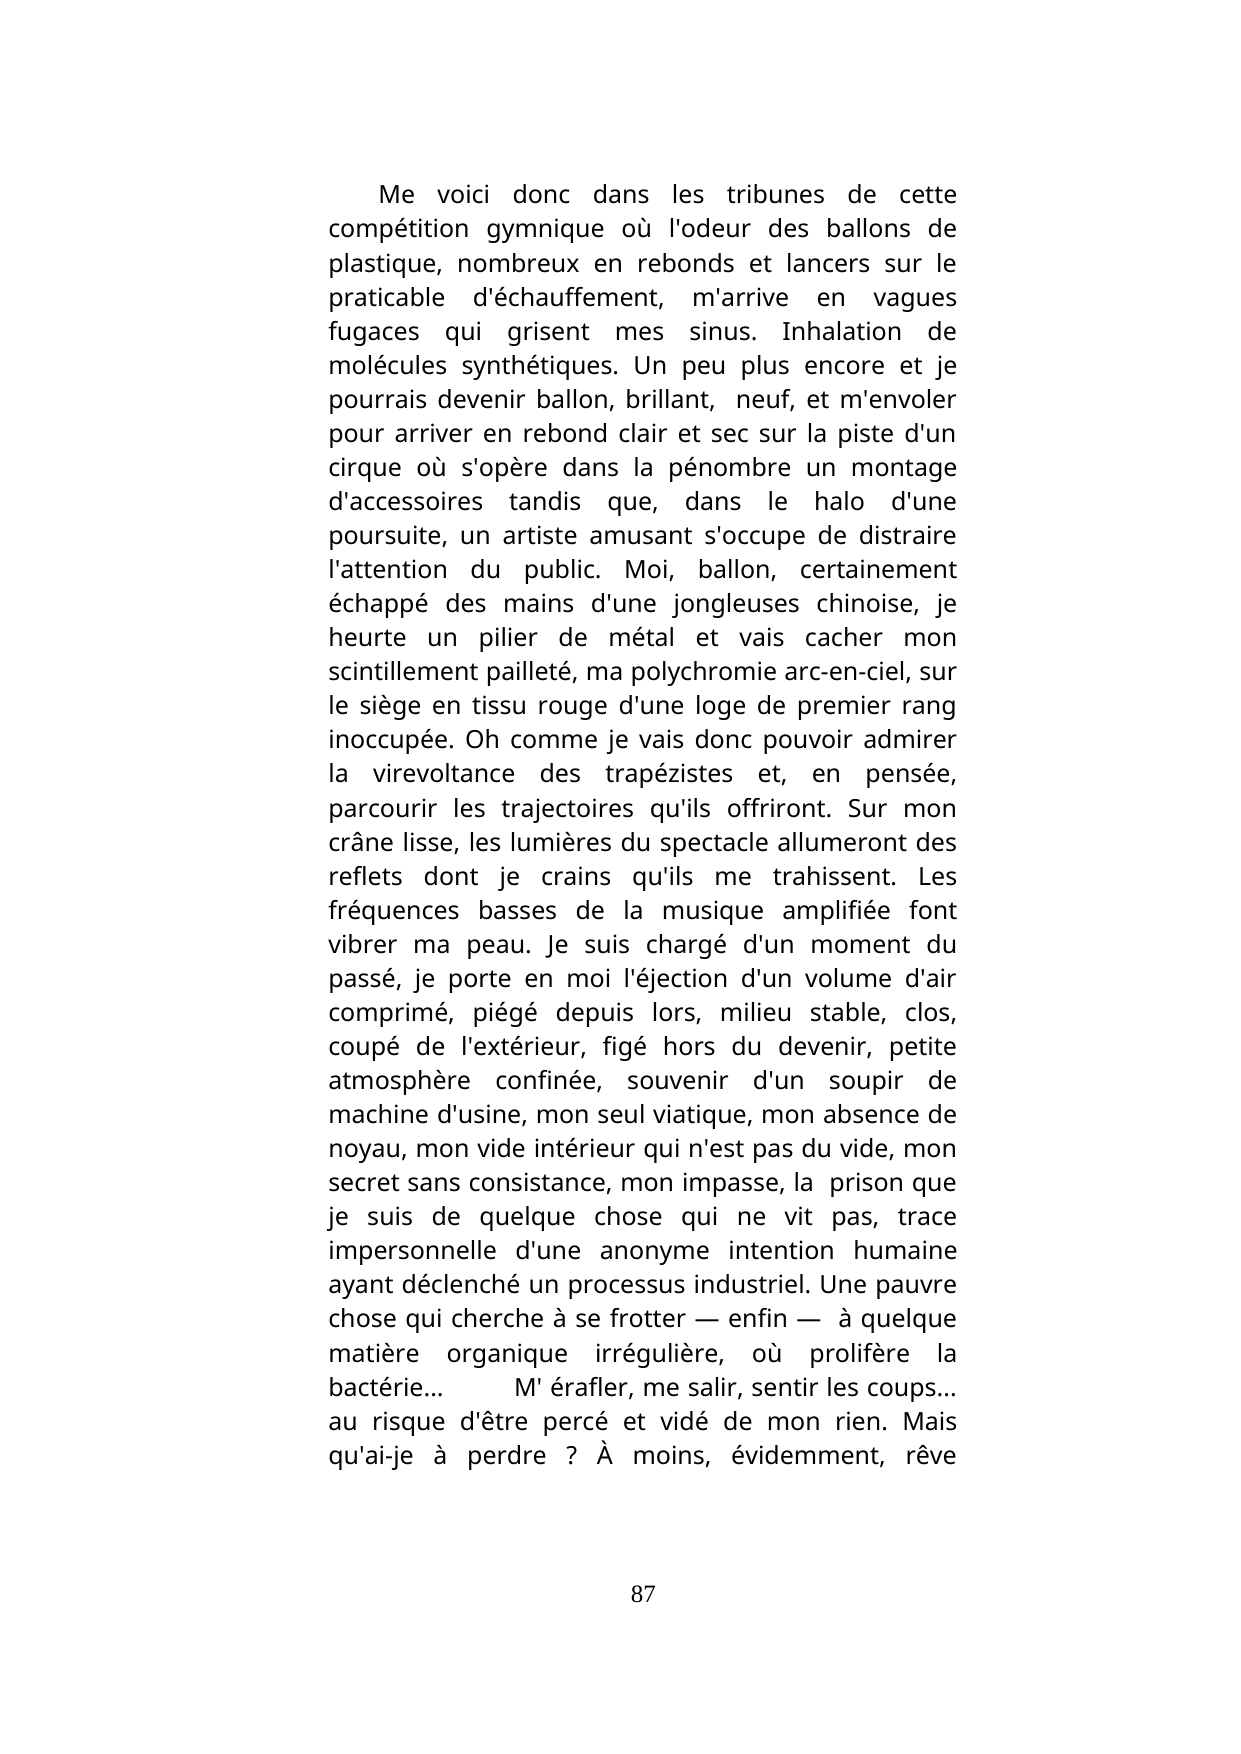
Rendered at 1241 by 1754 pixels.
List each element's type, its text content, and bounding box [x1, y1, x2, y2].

text Me voici donc dans les tribunes de cette compétition gymnique où l'odeur des ballons de plastique, nombreux en rebonds et lancers sur le praticable d'échauffement, m'arrive en vagues fugaces qui grisent mes sinus. Inhalation de molécules synthétiques. Un peu plus encore et je pourrais devenir ballon, brillant, neuf, et m'envoler pour arriver en rebond clair et sec sur la piste d'un cirque où s'opère dans la pénombre un montage d'accessoires tandis que, dans le halo d'une poursuite, un artiste amusant s'occupe de distraire l'attention du public. Moi, ballon, certainement échappé des mains d'une jongleuses chinoise, je heurte un pilier de métal et vais cacher mon scintillement pailleté, ma polychromie arc-en-ciel, sur le siège en tissu rouge d'une loge de premier rang inoccupée. Oh comme je vais donc pouvoir admirer la virevoltance des trapézistes et, en pensée, parcourir les trajectoires qu'ils offriront. Sur mon crâne lisse, les lumières du spectacle allumeront des reflets dont je crains qu'ils me trahissent. Les fréquences basses de la musique amplifiée font vibrer ma peau. Je suis chargé d'un moment du passé, je porte en moi l'éjection d'un volume d'air comprimé, piégé depuis lors, milieu stable, clos, coupé de l'extérieur, figé hors du devenir, petite atmosphère confinée, souvenir d'un soupir de machine d'usine, mon seul viatique, mon absence de noyau, mon vide intérieur qui n'est pas du vide, mon secret sans consistance, mon impasse, la prison que je suis de quelque chose qui ne vit pas, trace impersonnelle d'une anonyme intention humaine ayant déclenché un processus industriel. Une pauvre chose qui cherche à se frotter — enfin — à quelque matière organique irrégulière, où prolifère la bactérie... M' érafler, me salir, sentir les coups... au risque d'être percé et vidé de mon rien. Mais qu'ai-je à perdre ? À moins, évidemment, rêve [328, 177, 958, 1471]
